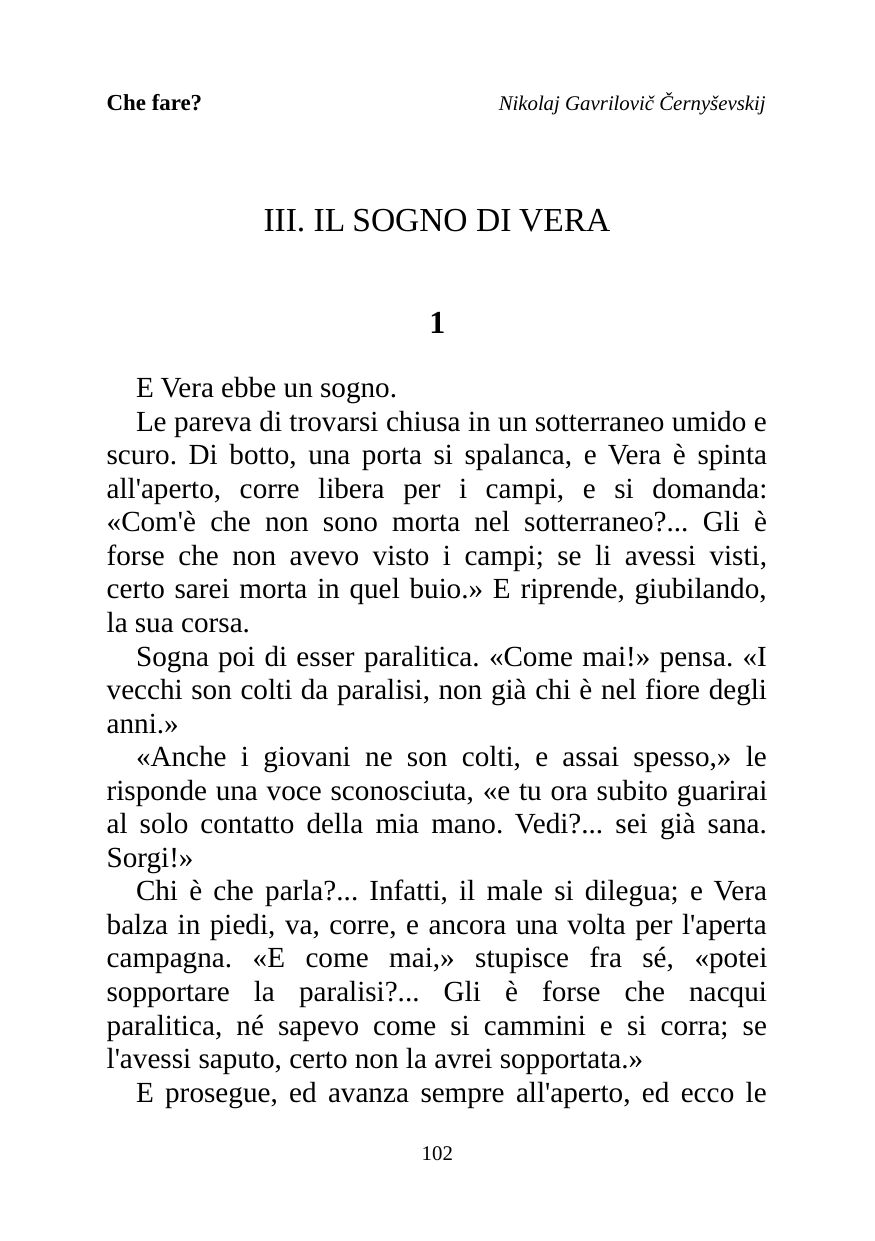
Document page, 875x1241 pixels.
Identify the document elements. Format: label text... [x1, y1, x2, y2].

text «Anche i giovani ne son colti, e assai spesso,» le risponde una voce sconosciuta, «e tu ora subito guarirai al solo contatto della mia mano. Vedi?... sei già sana. Sorgi!» [106, 739, 768, 873]
text Chi è che parla?... Infatti, il male si dilegua; e Vera balza in piedi, va, corre, e ancora una volta per l'aperta campagna. «E come mai,» stupisce fra sé, «potei sopportare la paralisi?... Gli è forse che nacqui paralitica, né sapevo come si cammini e si corra; se l'avessi saputo, certo non la avrei sopportata.» [106, 873, 768, 1075]
text E Vera ebbe un sogno. [106, 370, 768, 404]
text Sogna poi di esser paralitica. «Come mai!» pensa. «I vecchi son colti da paralisi, non già chi è nel fiore degli anni.» [106, 639, 768, 739]
subtitle 1 [106, 304, 768, 341]
subtitle III. IL SOGNO DI VERA [106, 200, 768, 239]
text Le pareva di trovarsi chiusa in un sotterraneo umido e scuro. Di botto, una porta si spalanca, e Vera è spinta all'aperto, corre libera per i campi, e si domanda: «Com'è che non sono morta nel sotterraneo?... Gli è forse che non avevo visto i campi; se li avessi visti, certo sarei morta in quel buio.» E riprende, giubilando, la sua corsa. [106, 404, 768, 639]
text E prosegue, ed avanza sempre all'aperto, ed ecco le [106, 1075, 768, 1108]
